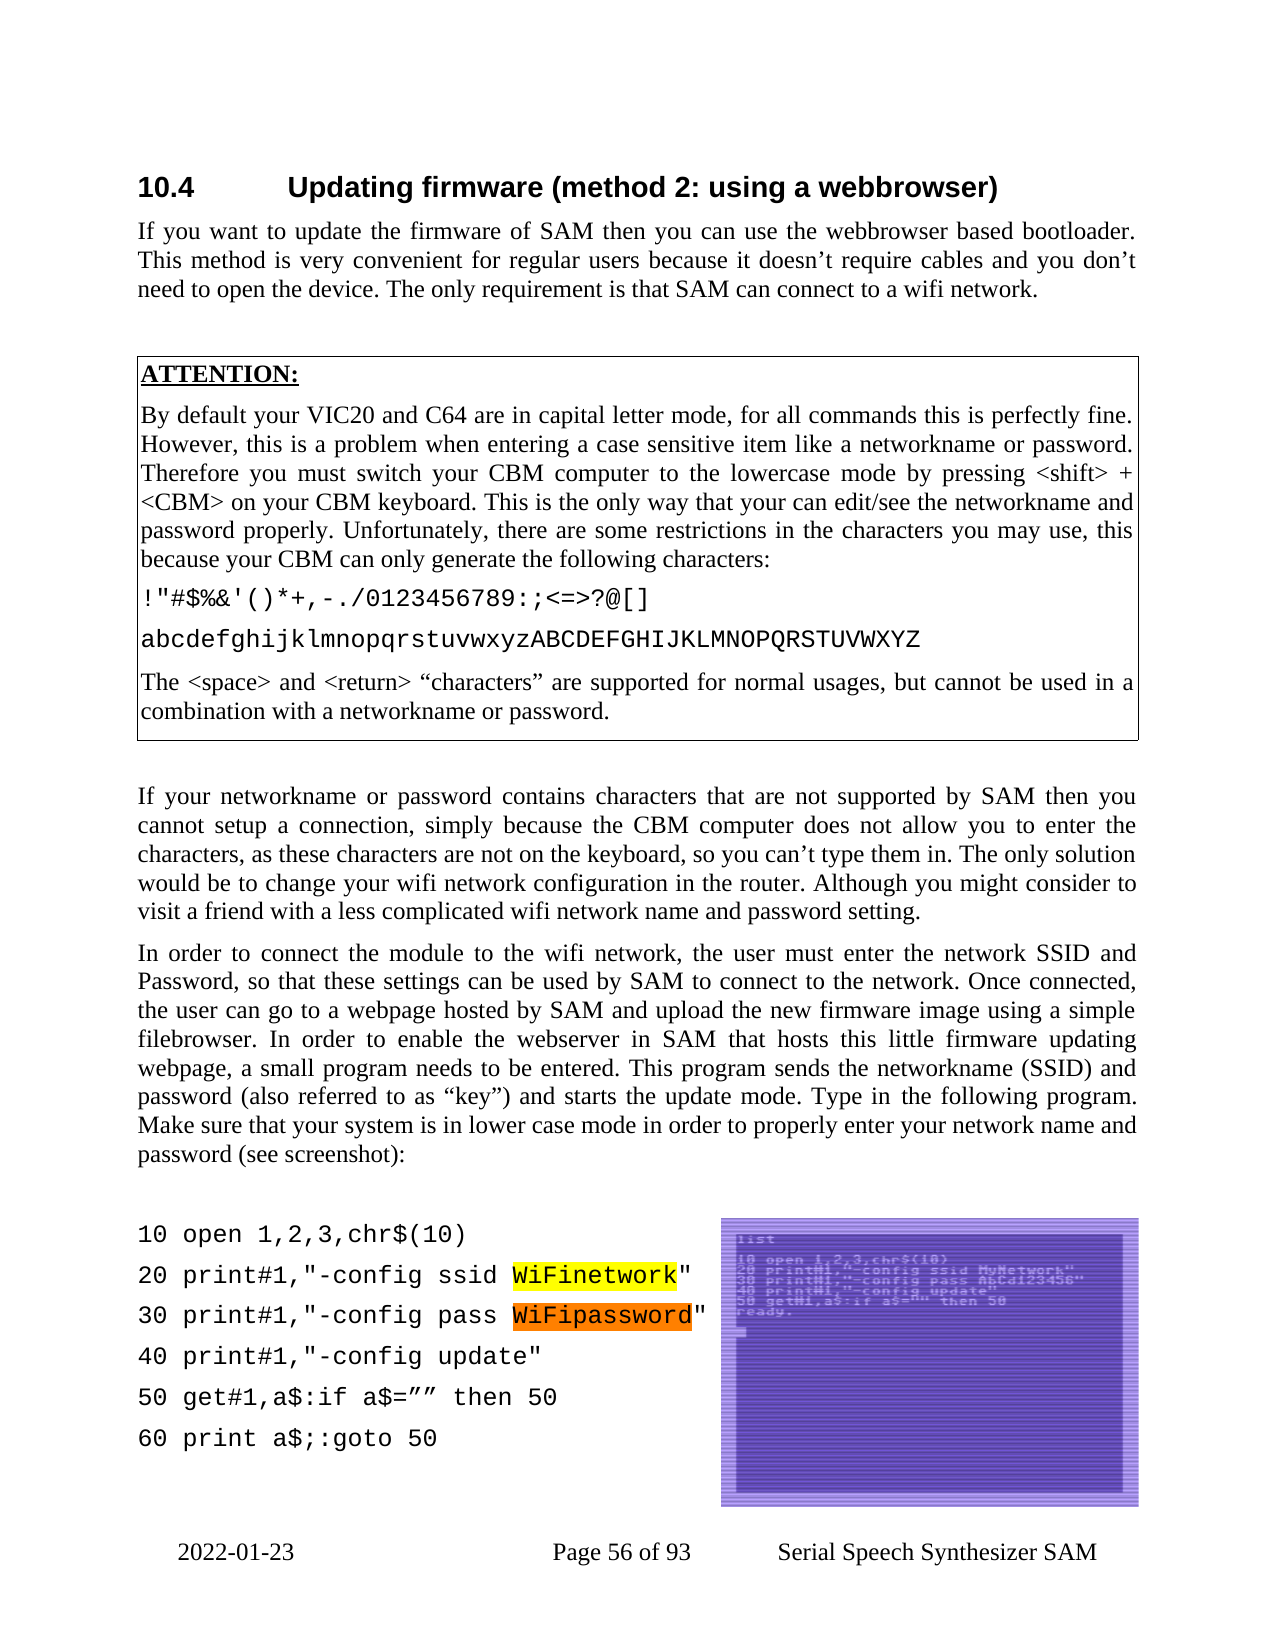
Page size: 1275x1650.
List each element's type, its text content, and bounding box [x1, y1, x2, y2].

text 20 print#1,"-config ssid WiFinetwork" [137, 1262, 721, 1291]
text If your networkname or password contains characters that are not supported by SAM then you cannot setup a connection, simply because the CBM computer does not allow you to enter the characters, as these characters are not on the keyboard, so you can’t type them in. The only solution would be to change your wifi network configuration in the router. Although you might consider to visit a friend with a less complicated wifi network name and password setting. [137, 781, 1138, 925]
text If you want to update the firmware of SAM then you can use the webbrowser based bootloader. This method is very convenient for regular users because it doesn’t require cables and you don’t need to open the device. The only requirement is that SAM can connect to a wifi network. [137, 216, 1138, 302]
text 60 print a$;:goto 50 [137, 1426, 721, 1454]
subtitle Updating firmware (method 2: using a webbrowser) [137, 170, 1138, 204]
text 40 print#1,"-config update" [137, 1344, 721, 1372]
table_header ATTENTION: By default your VIC20 and C64 are in capital letter mode, for all commands this is perfectly fine. However, this is a problem when entering a case sensitive item like a networkname or password. Therefore you must switch your CBM computer to the lowercase mode by pressing <shift> + <CBM> on your CBM keyboard. This is the only way that your can edit/see the networkname and password properly. Unfortunately, there are some restrictions in the characters you may use, this because your CBM can only generate the following characters: !"#$%&'()*+,-./0123456789:;<=>?@[] abcdefghijklmnopqrstuvwxyzABCDEFGHIJKLMNOPQRSTUVWXYZ The <space> and <return> “characters” are supported for normal usages, but cannot be used in a combination with a networkname or password. [138, 357, 1138, 740]
text In order to connect the module to the wifi network, the user must enter the network SSID and Password, so that these settings can be used by SAM to connect to the network. Once connected, the user can go to a webpage hosted by SAM and upload the new firmware image using a simple filebrowser. In order to enable the webserver in SAM that hosts this little firmware updating webpage, a small program needs to be entered. This program sends the networkname (SSID) and password (also referred to as “key”) and starts the update mode. Type in the following program. Make sure that your system is in lower case mode in order to properly enter your network name and password (see screenshot): [137, 938, 1138, 1168]
text 50 get#1,a$:if a$=”” then 50 [137, 1385, 721, 1413]
text 10 open 1,2,3,chr$(10) [137, 1221, 721, 1250]
picture [721, 1218, 1139, 1507]
text 30 print#1,"-config pass WiFipassword" [137, 1303, 721, 1331]
